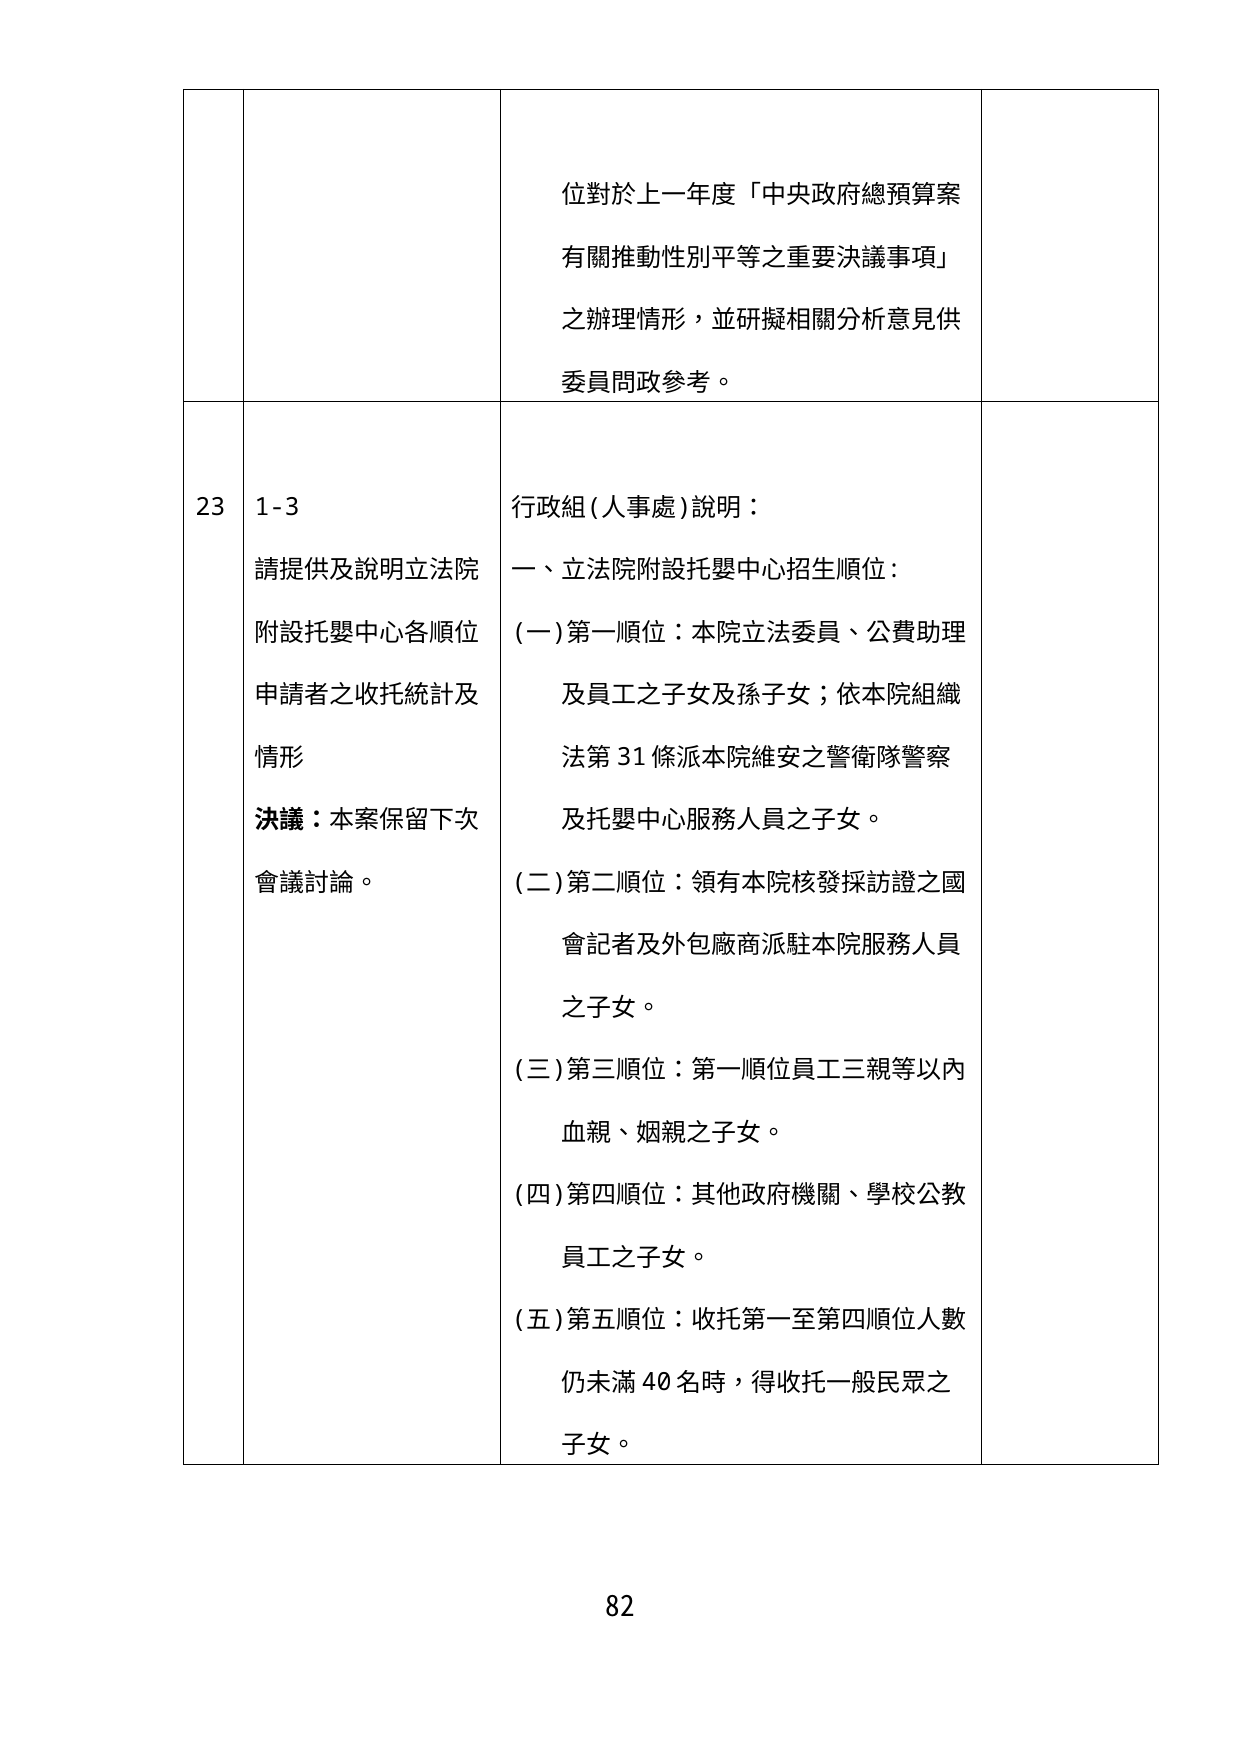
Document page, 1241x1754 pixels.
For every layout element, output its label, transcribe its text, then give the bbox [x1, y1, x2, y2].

table_cell [982, 90, 1158, 401]
table_cell [244, 90, 500, 401]
table_cell 位對於上一年度「中央政府總預算案有關推動性別平等之重要決議事項」之辦理情形，並研擬相關分析意見供委員問政參考。 [501, 90, 981, 401]
table_cell [982, 402, 1158, 1464]
table_cell 行政組(人事處)說明： 一、立法院附設托嬰中心招生順位: (一)第一順位：本院立法委員、公費助理及員工之子女及孫子女；依本院組織法第31條派本院維安之警衛隊警察及托嬰中心服務人員之子女。 (二)第二順位：領有本院核發採訪證之國會記者及外包廠商派駐本院服務人員之子女。 (三)第三順位：第一順位員工三親等以內血親、姻親之子女。 (四)第四順位：其他政府機關、學校公教員工之子女。 (五)第五順位：收托第一至第四順位人數仍未滿40名時，得收托一般民眾之子女。 [501, 402, 981, 1464]
table_cell [184, 90, 243, 401]
table_cell 1-3 請提供及說明立法院附設托嬰中心各順位申請者之收托統計及情形 決議：本案保留下次會議討論。 [244, 402, 500, 1464]
table_cell 23 [184, 402, 243, 1464]
